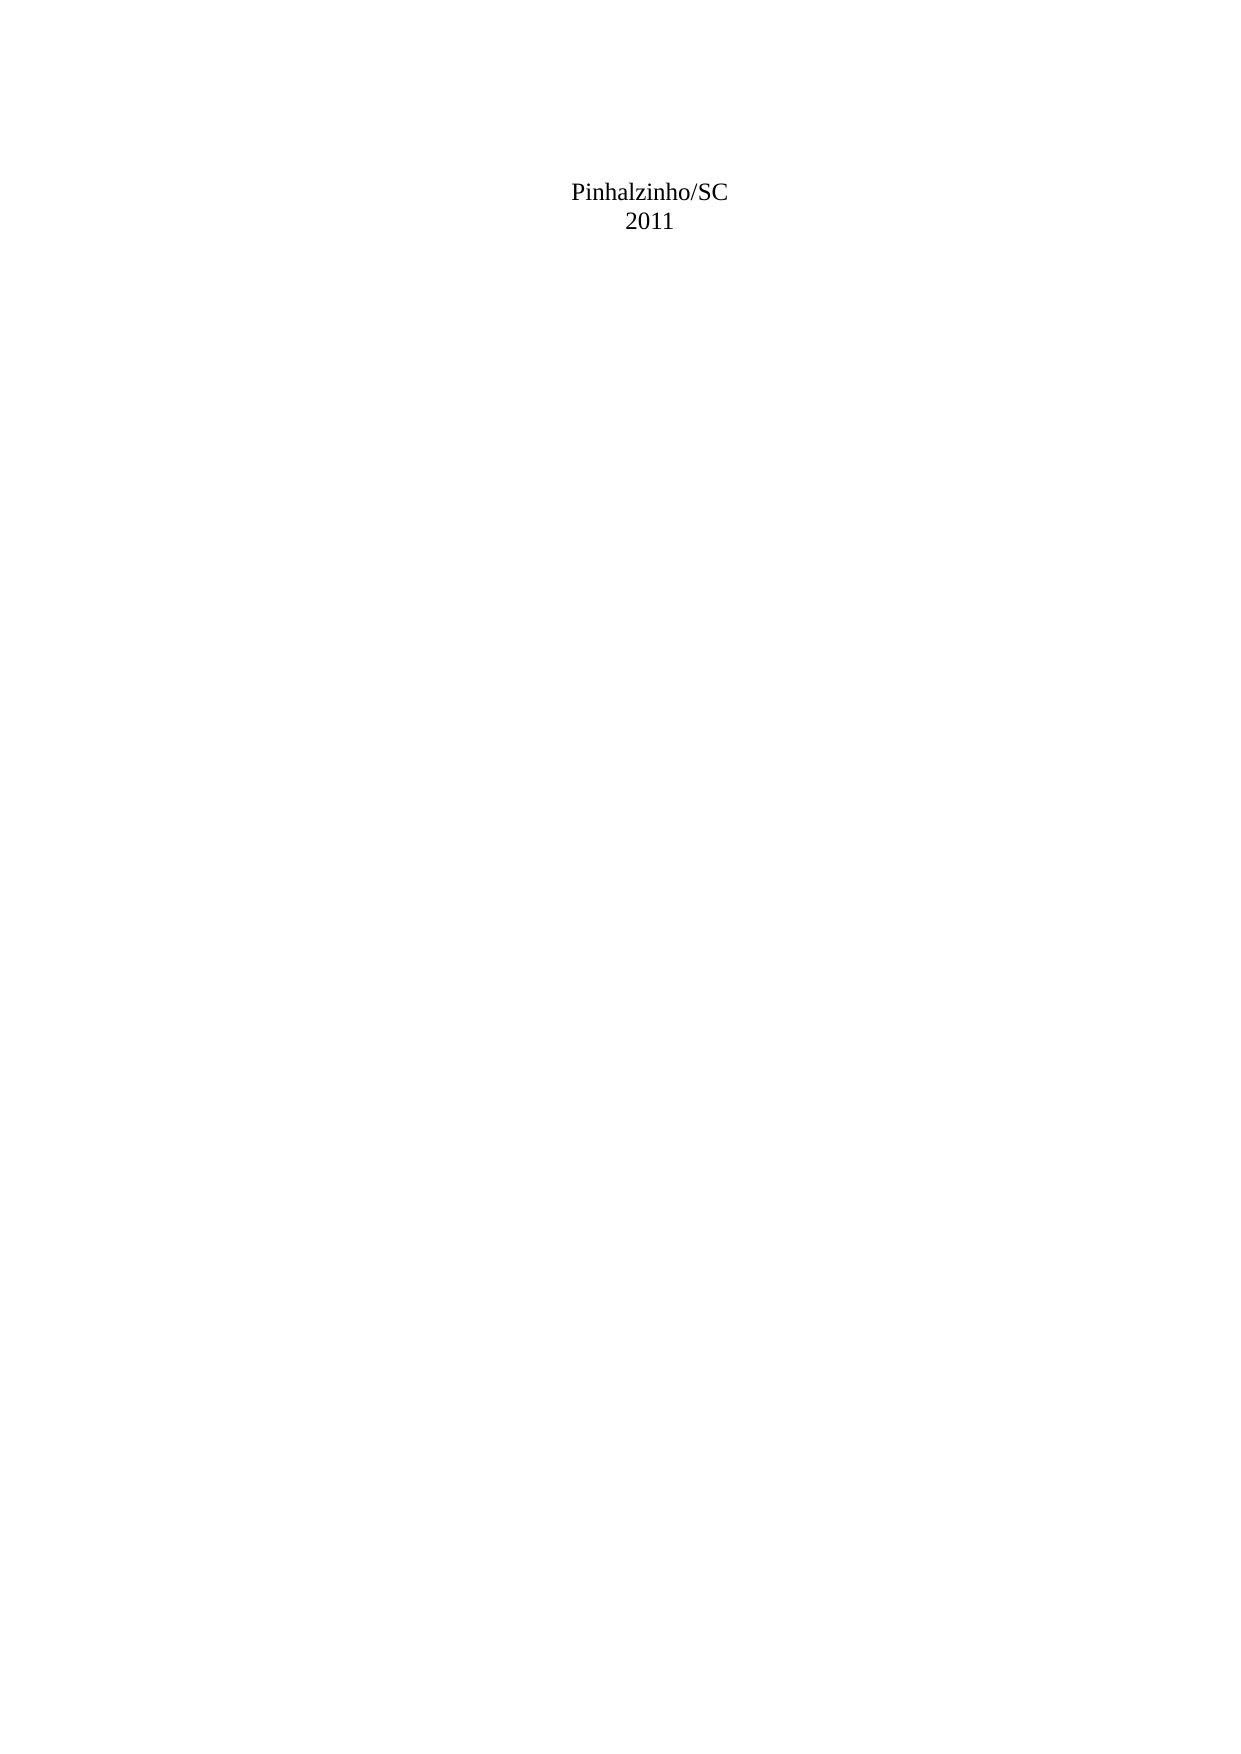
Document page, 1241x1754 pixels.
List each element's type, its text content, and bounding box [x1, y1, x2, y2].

text 2011 [177, 206, 1122, 235]
text Pinhalzinho/SC [177, 177, 1122, 206]
